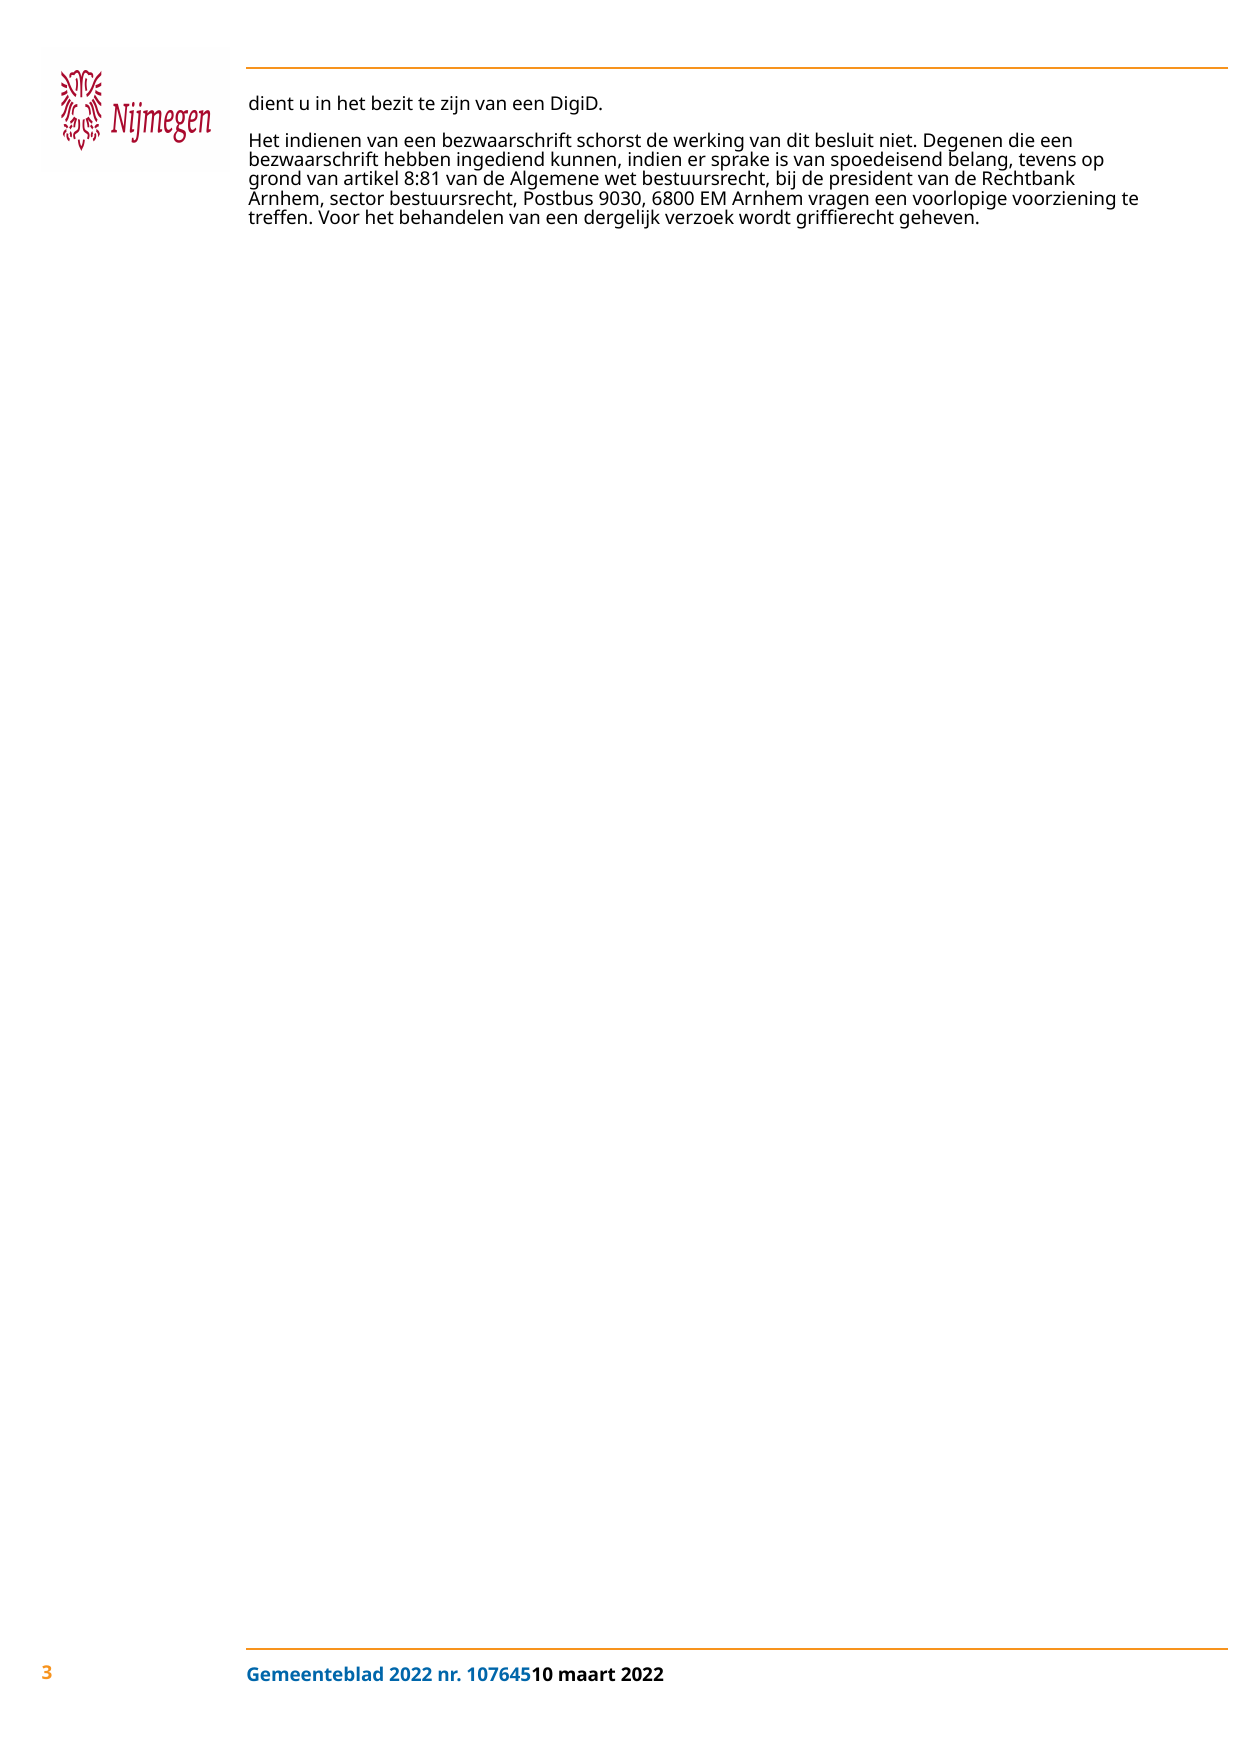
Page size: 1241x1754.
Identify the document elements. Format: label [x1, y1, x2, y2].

picture [41, 47, 231, 172]
